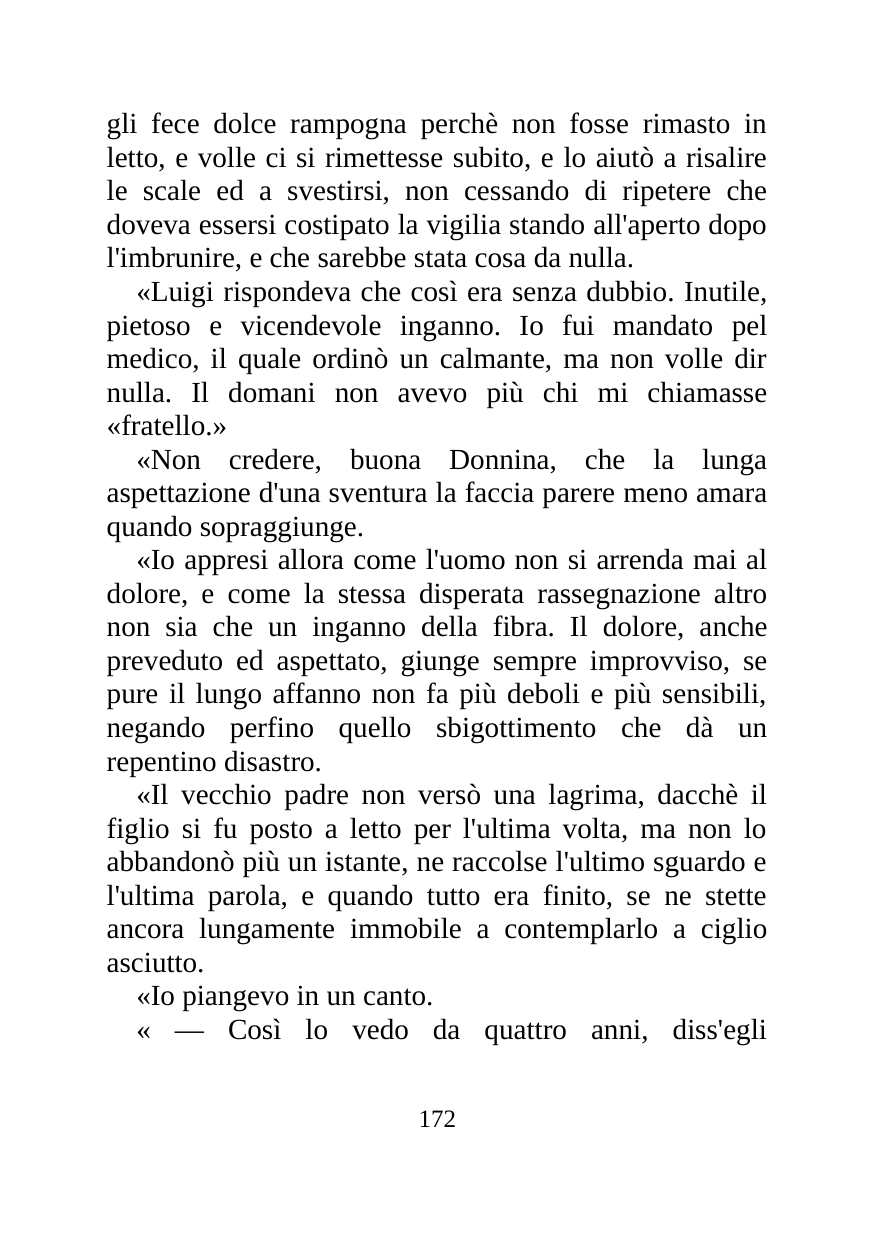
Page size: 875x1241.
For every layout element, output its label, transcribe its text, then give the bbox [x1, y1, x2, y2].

text « — Così lo vedo da quattro anni, diss'egli [106, 1012, 768, 1046]
text gli fece dolce rampogna perchè non fosse rimasto in letto, e volle ci si rimettesse subito, e lo aiutò a risalire le scale ed a svestirsi, non cessando di ripetere che doveva essersi costipato la vigilia stando all'aperto dopo l'imbrunire, e che sarebbe stata cosa da nulla. [106, 106, 768, 274]
text «Il vecchio padre non versò una lagrima, dacchè il figlio si fu posto a letto per l'ultima volta, ma non lo abbandonò più un istante, ne raccolse l'ultimo sguardo e l'ultima parola, e quando tutto era finito, se ne stette ancora lungamente immobile a contemplarlo a ciglio asciutto. [106, 777, 768, 978]
text «Io appresi allora come l'uomo non si arrenda mai al dolore, e come la stessa disperata rassegnazione altro non sia che un inganno della fibra. Il dolore, anche preveduto ed aspettato, giunge sempre improvviso, se pure il lungo affanno non fa più deboli e più sensibili, negando perfino quello sbigottimento che dà un repentino disastro. [106, 542, 768, 777]
text «Io piangevo in un canto. [106, 978, 768, 1012]
text «Non credere, buona Donnina, che la lunga aspettazione d'una sventura la faccia parere meno amara quando sopraggiunge. [106, 442, 768, 542]
text «Luigi rispondeva che così era senza dubbio. Inutile, pietoso e vicendevole inganno. Io fui mandato pel medico, il quale ordinò un calmante, ma non volle dir nulla. Il domani non avevo più chi mi chiamasse «fratello.» [106, 274, 768, 442]
